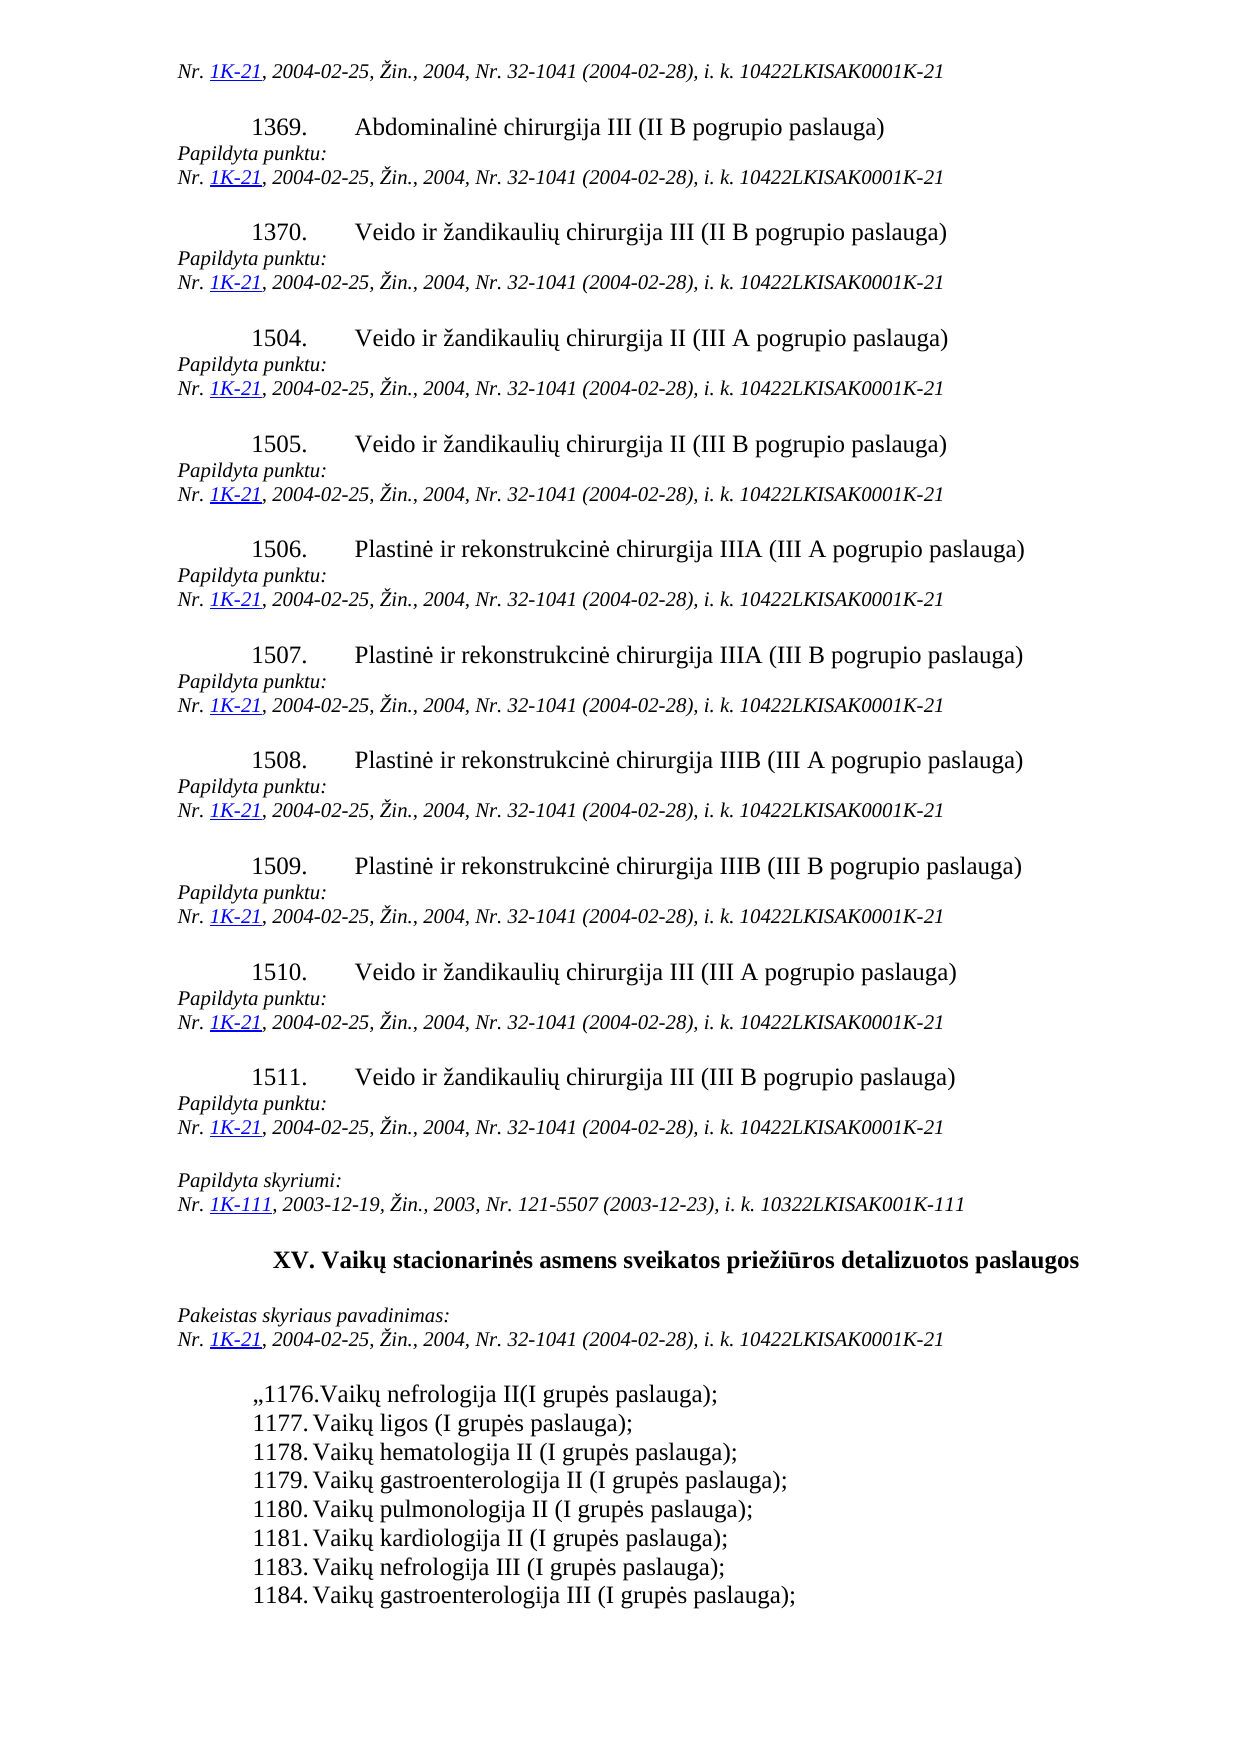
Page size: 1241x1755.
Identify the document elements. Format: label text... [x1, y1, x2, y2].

text Nr. 1K-21, 2004-02-25, Žin., 2004, Nr. 32-1041 (2004-02-28), i. k. 10422LKISAK0001K-21 [177, 165, 1181, 189]
text Papildyta punktu: [177, 774, 1181, 798]
text Pakeistas skyriaus pavadinimas: [177, 1302, 1181, 1327]
text Papildyta punktu: [177, 986, 1181, 1010]
text 1507. Plastinė ir rekonstrukcinė chirurgija IIIA (III B pogrupio paslauga) [177, 640, 1181, 669]
text 1370. Veido ir žandikaulių chirurgija III (II B pogrupio paslauga) [177, 217, 1181, 246]
text Nr. 1K-111, 2003-12-19, Žin., 2003, Nr. 121-5507 (2003-12-23), i. k. 10322LKISAK001K-111 [177, 1192, 1181, 1216]
text 1177. Vaikų ligos (I grupės paslauga); [177, 1408, 1181, 1437]
text 1184. Vaikų gastroenterologija III (I grupės paslauga); [177, 1581, 1181, 1609]
text Nr. 1K-21, 2004-02-25, Žin., 2004, Nr. 32-1041 (2004-02-28), i. k. 10422LKISAK0001K-21 [177, 376, 1181, 400]
text Papildyta skyriumi: [177, 1168, 1181, 1192]
text 1510. Veido ir žandikaulių chirurgija III (III A pogrupio paslauga) [177, 957, 1181, 986]
text 1181. Vaikų kardiologija II (I grupės paslauga); [177, 1523, 1181, 1552]
text Nr. 1K-21, 2004-02-25, Žin., 2004, Nr. 32-1041 (2004-02-28), i. k. 10422LKISAK0001K-21 [177, 59, 1181, 83]
text XV. Vaikų stacionarinės asmens sveikatos priežiūros detalizuotos paslaugos [177, 1245, 1181, 1274]
text Papildyta punktu: [177, 669, 1181, 693]
text 1369. Abdominalinė chirurgija III (II B pogrupio paslauga) [177, 112, 1181, 141]
text Nr. 1K-21, 2004-02-25, Žin., 2004, Nr. 32-1041 (2004-02-28), i. k. 10422LKISAK0001K-21 [177, 693, 1181, 717]
text 1179. Vaikų gastroenterologija II (I grupės paslauga); [177, 1466, 1181, 1494]
text Nr. 1K-21, 2004-02-25, Žin., 2004, Nr. 32-1041 (2004-02-28), i. k. 10422LKISAK0001K-21 [177, 1115, 1181, 1139]
text Nr. 1K-21, 2004-02-25, Žin., 2004, Nr. 32-1041 (2004-02-28), i. k. 10422LKISAK0001K-21 [177, 904, 1181, 928]
text Papildyta punktu: [177, 141, 1181, 165]
text Papildyta punktu: [177, 1091, 1181, 1115]
text 1183. Vaikų nefrologija III (I grupės paslauga); [177, 1552, 1181, 1581]
text Nr. 1K-21, 2004-02-25, Žin., 2004, Nr. 32-1041 (2004-02-28), i. k. 10422LKISAK0001K-21 [177, 587, 1181, 611]
text 1505. Veido ir žandikaulių chirurgija II (III B pogrupio paslauga) [177, 429, 1181, 457]
text 1178. Vaikų hematologija II (I grupės paslauga); [177, 1437, 1181, 1466]
text Nr. 1K-21, 2004-02-25, Žin., 2004, Nr. 32-1041 (2004-02-28), i. k. 10422LKISAK0001K-21 [177, 1010, 1181, 1034]
text Papildyta punktu: [177, 880, 1181, 904]
text Nr. 1K-21, 2004-02-25, Žin., 2004, Nr. 32-1041 (2004-02-28), i. k. 10422LKISAK0001K-21 [177, 482, 1181, 506]
text Nr. 1K-21, 2004-02-25, Žin., 2004, Nr. 32-1041 (2004-02-28), i. k. 10422LKISAK0001K-21 [177, 270, 1181, 294]
text „1176.Vaikų nefrologija II(I grupės paslauga); [177, 1379, 1181, 1408]
text Papildyta punktu: [177, 246, 1181, 270]
text Nr. 1K-21, 2004-02-25, Žin., 2004, Nr. 32-1041 (2004-02-28), i. k. 10422LKISAK0001K-21 [177, 798, 1181, 822]
text Nr. 1K-21, 2004-02-25, Žin., 2004, Nr. 32-1041 (2004-02-28), i. k. 10422LKISAK0001K-21 [177, 1327, 1181, 1351]
text 1508. Plastinė ir rekonstrukcinė chirurgija IIIB (III A pogrupio paslauga) [177, 746, 1181, 774]
text 1180. Vaikų pulmonologija II (I grupės paslauga); [177, 1494, 1181, 1523]
text 1504. Veido ir žandikaulių chirurgija II (III A pogrupio paslauga) [177, 323, 1181, 352]
text 1506. Plastinė ir rekonstrukcinė chirurgija IIIA (III A pogrupio paslauga) [177, 534, 1181, 563]
text Papildyta punktu: [177, 352, 1181, 376]
text Papildyta punktu: [177, 563, 1181, 587]
text 1509. Plastinė ir rekonstrukcinė chirurgija IIIB (III B pogrupio paslauga) [177, 851, 1181, 880]
text Papildyta punktu: [177, 457, 1181, 482]
text 1511. Veido ir žandikaulių chirurgija III (III B pogrupio paslauga) [177, 1062, 1181, 1091]
